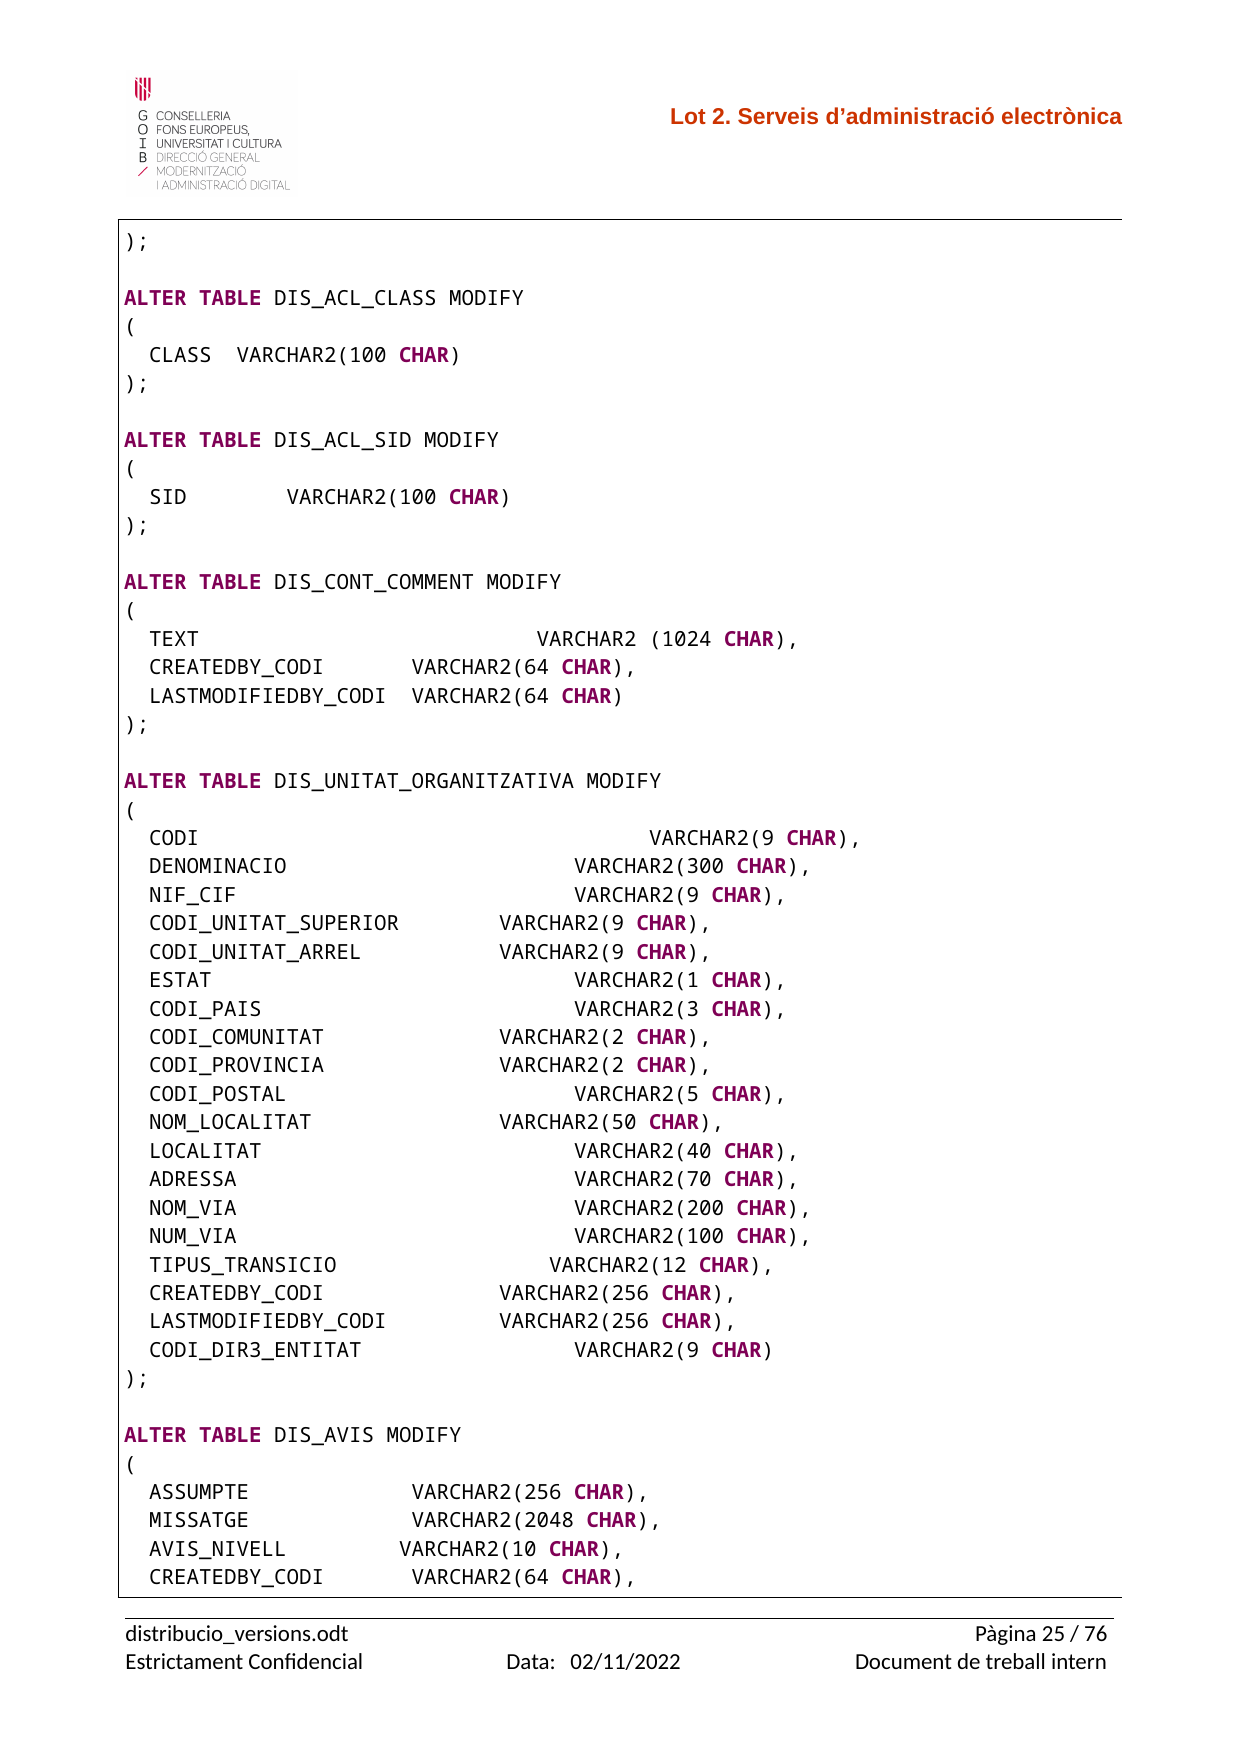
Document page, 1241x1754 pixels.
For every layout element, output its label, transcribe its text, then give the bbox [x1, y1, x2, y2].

picture [126, 70, 299, 197]
table_header ); ALTER TABLE DIS_ACL_CLASS MODIFY ( CLASS VARCHAR2(100 CHAR) ); ALTER TABLE DIS_ACL_SID MODIFY ( SID VARCHAR2(100 CHAR) ); ALTER TABLE DIS_CONT_COMMENT MODIFY ( TEXT VARCHAR2 (1024 CHAR), CREATEDBY_CODI VARCHAR2(64 CHAR), LASTMODIFIEDBY_CODI VARCHAR2(64 CHAR) ); ALTER TABLE DIS_UNITAT_ORGANITZATIVA MODIFY ( CODI VARCHAR2(9 CHAR), DENOMINACIO VARCHAR2(300 CHAR), NIF_CIF VARCHAR2(9 CHAR), CODI_UNITAT_SUPERIOR VARCHAR2(9 CHAR), CODI_UNITAT_ARREL VARCHAR2(9 CHAR), ESTAT VARCHAR2(1 CHAR), CODI_PAIS VARCHAR2(3 CHAR), CODI_COMUNITAT VARCHAR2(2 CHAR), CODI_PROVINCIA VARCHAR2(2 CHAR), CODI_POSTAL VARCHAR2(5 CHAR), NOM_LOCALITAT VARCHAR2(50 CHAR), LOCALITAT VARCHAR2(40 CHAR), ADRESSA VARCHAR2(70 CHAR), NOM_VIA VARCHAR2(200 CHAR), NUM_VIA VARCHAR2(100 CHAR), TIPUS_TRANSICIO VARCHAR2(12 CHAR), CREATEDBY_CODI VARCHAR2(256 CHAR), LASTMODIFIEDBY_CODI VARCHAR2(256 CHAR), CODI_DIR3_ENTITAT VARCHAR2(9 CHAR) ); ALTER TABLE DIS_AVIS MODIFY ( ASSUMPTE VARCHAR2(256 CHAR), MISSATGE VARCHAR2(2048 CHAR), AVIS_NIVELL VARCHAR2(10 CHAR), CREATEDBY_CODI VARCHAR2(64 CHAR), [119, 220, 1122, 1597]
